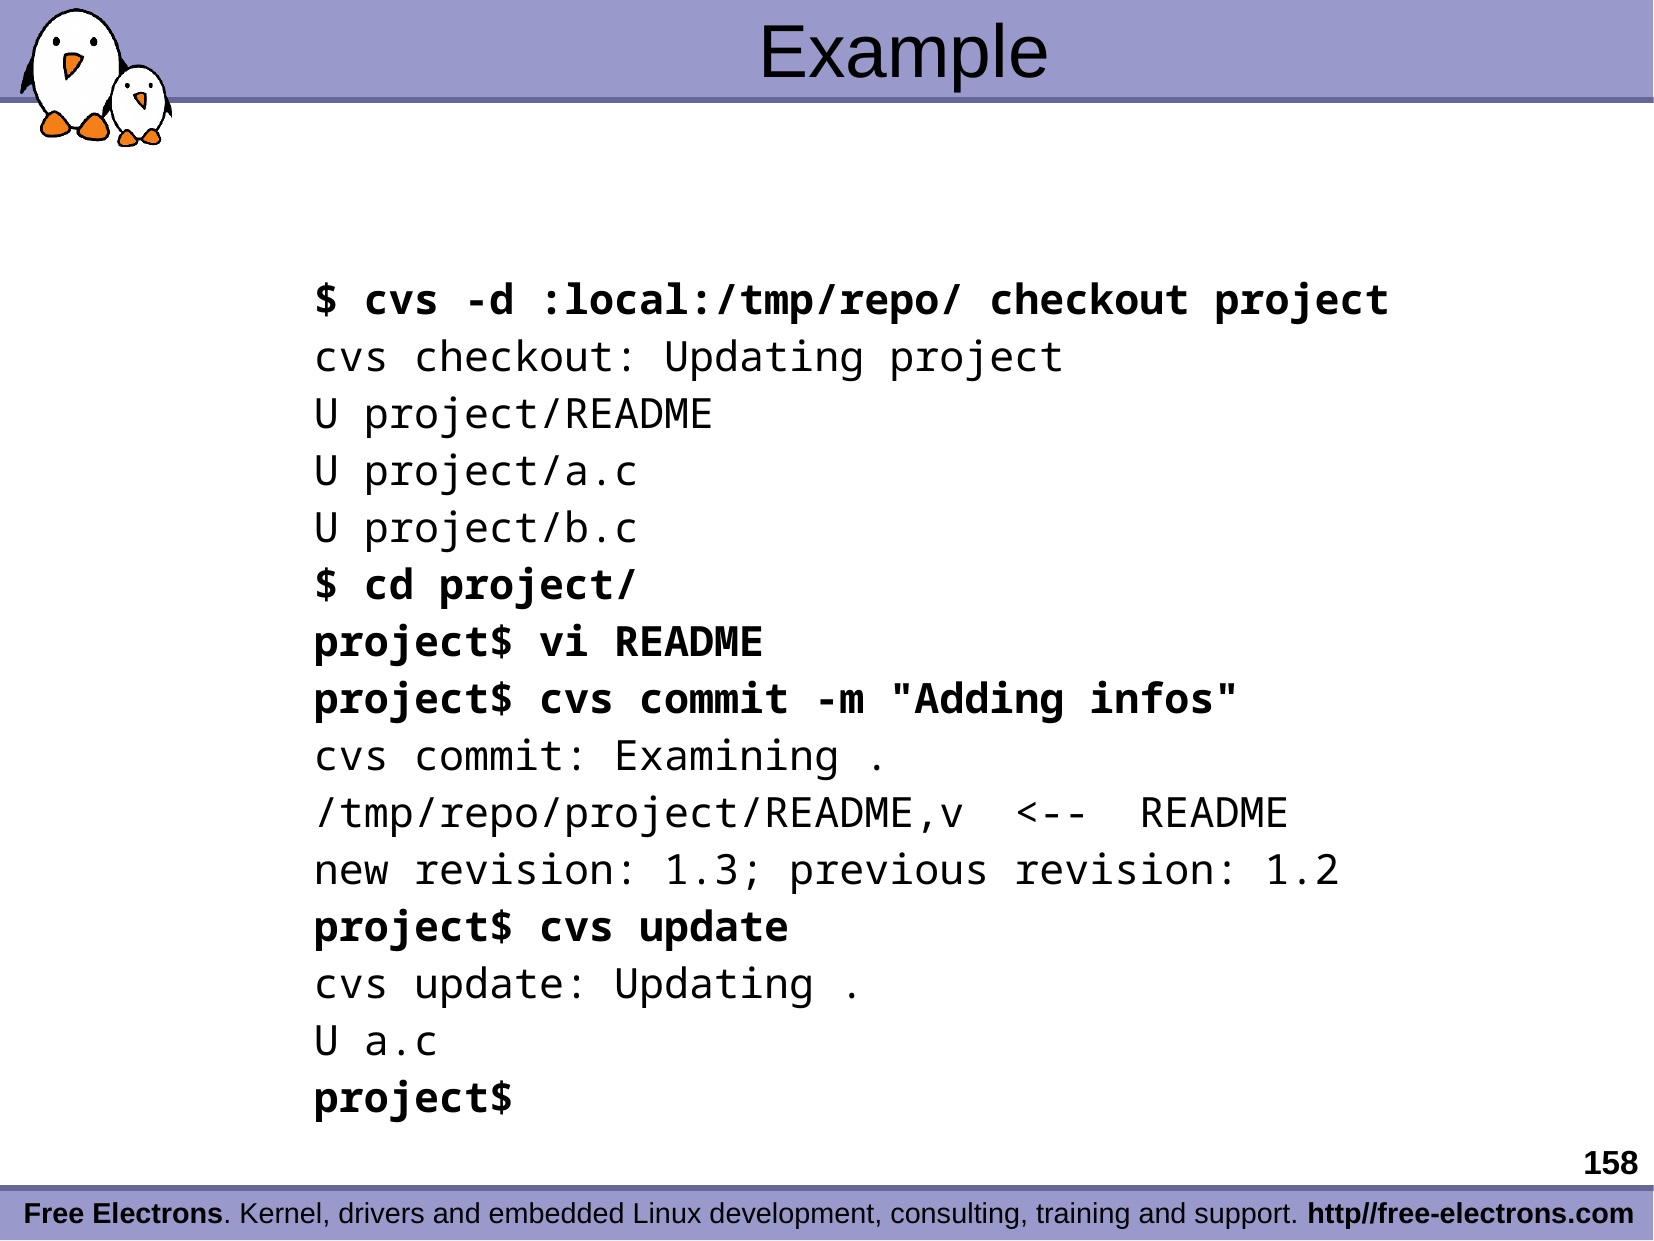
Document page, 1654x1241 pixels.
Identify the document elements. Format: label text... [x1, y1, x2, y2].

title Example [178, 4, 1631, 98]
picture [20, 8, 172, 147]
text_box $ cvs -d :local:/tmp/repo/ checkout project cvs checkout: Updating project U project/README U project/a.c U project/b.c $ cd project/ project$ vi README project$ cvs commit -m "Adding infos" cvs commit: Examining . /tmp/repo/project/README,v <-- README new revision: 1.3; previous revision: 1.2 project$ cvs update cvs update: Updating . U a.c project$ [313, 269, 1423, 1034]
